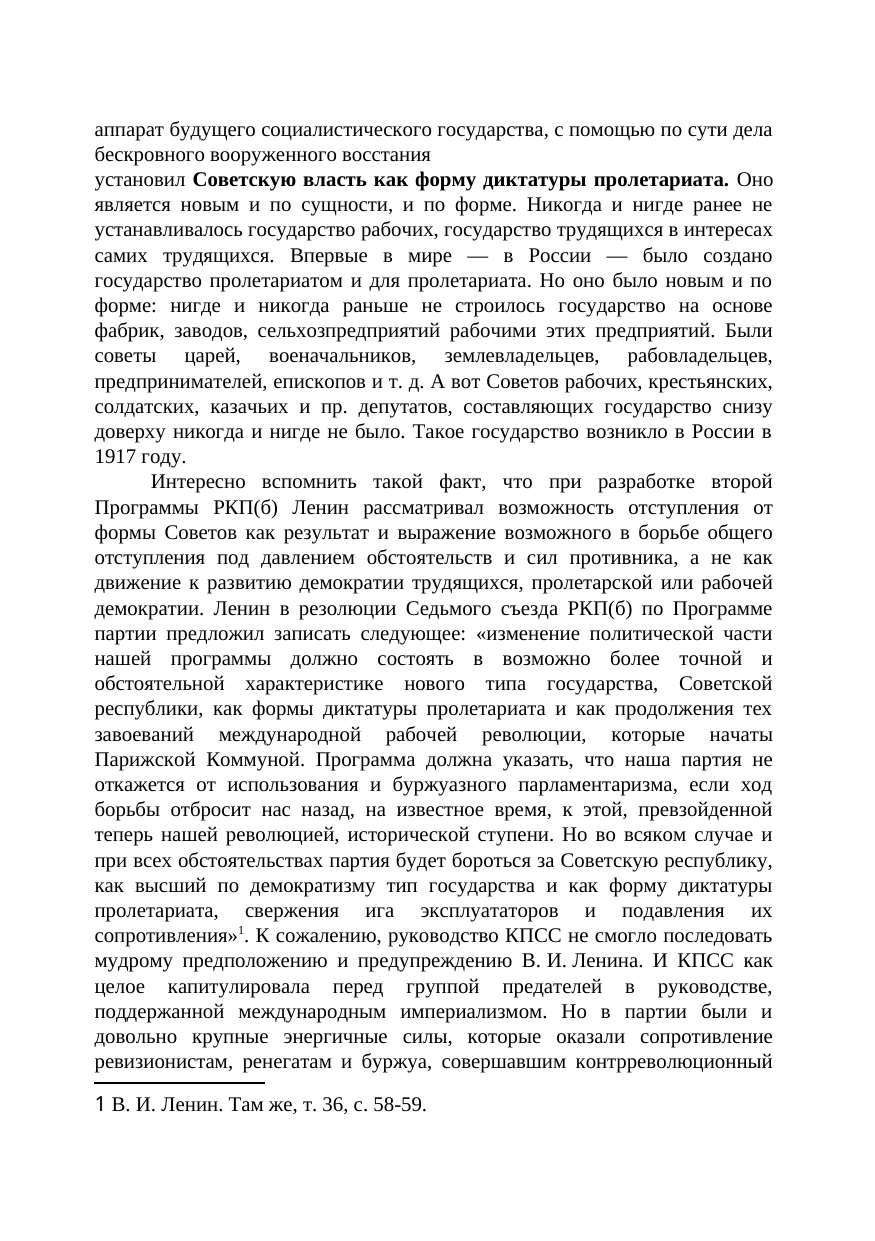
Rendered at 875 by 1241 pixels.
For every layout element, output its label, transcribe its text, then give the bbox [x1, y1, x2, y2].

text аппарат будущего социалистического государства, с помощью по сути дела бескровного вооруженного восстания [94, 117, 773, 166]
text Интересно вспомнить такой факт, что при разработке второй Программы РКП(б) Ленин рассматривал возможность отступления от формы Советов как результат и выражение возможного в борьбе общего отступления под давлением обстоятельств и сил противника, а не как движение к развитию демократии трудящихся, пролетарской или рабочей демократии. Ленин в резолюции Седьмого съезда РКП(б) по Программе партии предложил записать следующее: «изменение политической части нашей программы должно состоять в возможно более точной и обстоятельной характеристике нового типа государства, Советской республики, как формы диктатуры пролетариата и как продолжения тех завоеваний международной рабочей революции, которые начаты Парижской Коммуной. Программа должна указать, что наша партия не откажется от использования и буржуазного парламентаризма, если ход борьбы отбросит нас назад, на известное время, к этой, превзойденной теперь нашей революцией, исторической ступени. Но во всяком случае и при всех обстоятельствах партия будет бороться за Советскую республику, как высший по демократизму тип государства и как форму диктатуры пролетариата, свержения ига эксплуататоров и подавления их сопротивления». К сожалению, руководство КПСС не смогло последовать мудрому предположению и предупреждению В. И. Ленина. И КПСС как целое капитулировала перед группой предателей в руководстве, поддержанной международным империализмом. Но в партии были и довольно крупные энергичные силы, которые оказали сопротивление ревизионистам, ренегатам и буржуа, совершавшим контрреволюционный [94, 469, 773, 1073]
text В. И. Ленин. Там же, т. 36, с. 58-59. [94, 1089, 773, 1118]
text установил Советскую власть как форму диктатуры пролетариата. Оно является новым и по сущности, и по форме. Никогда и нигде ранее не устанавливалось государство рабочих, государство трудящихся в интересах самих трудящихся. Впервые в мире — в России — было создано государство пролетариатом и для пролетариата. Но оно было новым и по форме: нигде и никогда раньше не строилось государство на основе фабрик, заводов, сельхозпредприятий рабочими этих предприятий. Были советы царей, военачальников, землевладельцев, рабовладельцев, предпринимателей, епископов и т. д. А вот Советов рабочих, крестьянских, солдатских, казачьих и пр. депутатов, составляющих государство снизу доверху никогда и нигде не было. Такое государство возникло в России в 1917 году. [94, 167, 773, 468]
